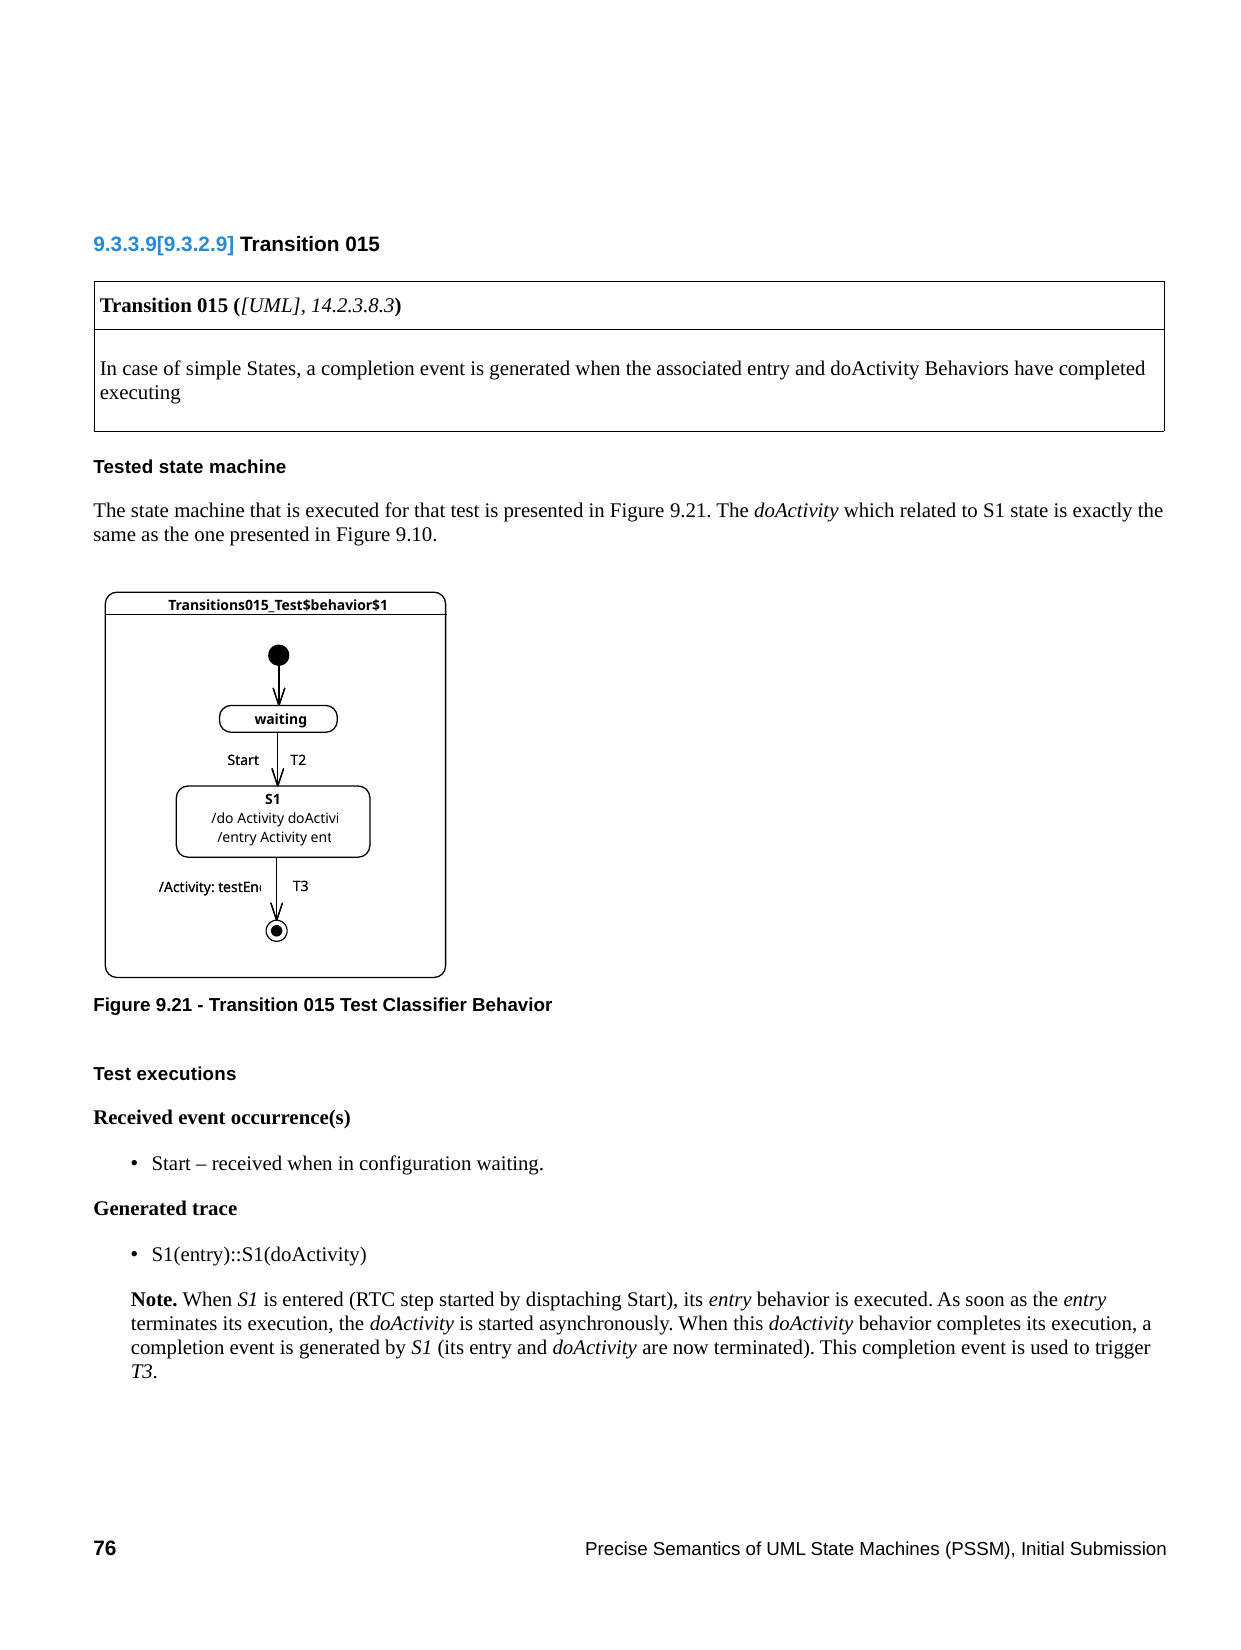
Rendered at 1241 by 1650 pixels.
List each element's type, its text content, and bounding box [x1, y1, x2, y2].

list S1(entry)::S1(doActivity) [131, 1241, 1164, 1266]
subtitle Transition 015 [93, 231, 1164, 256]
text Note. When S1 is entered (RTC step started by disptaching Start), its entry behavior is executed. As soon as the entry terminates its execution, the doActivity is started asynchronously. When this doActivity behavior completes its execution, a completion event is generated by S1 (its entry and doActivity are now terminated). This completion event is used to trigger T3. [131, 1287, 1164, 1383]
subtitle Tested state machine [93, 456, 1164, 477]
text Generated trace [93, 1196, 1164, 1220]
subtitle Test executions [93, 567, 1164, 1084]
text Figure 9.21 - Transition 015 Test Classifier Behavior [93, 580, 640, 1016]
table_cell In case of simple States, a completion event is generated when the associated entry and doActivity Behaviors have completed executing [95, 330, 1164, 431]
text Received event occurrence(s) [93, 1105, 1164, 1129]
text The state machine that is executed for that test is presented in Figure 9.21. The doActivity which related to S1 state is exactly the same as the one presented in Figure 9.10. [93, 498, 1164, 546]
table_header Transition 015 ([UML], 14.2.3.8.3) [95, 282, 1164, 329]
list Start – received when in configuration waiting. [131, 1150, 1164, 1175]
